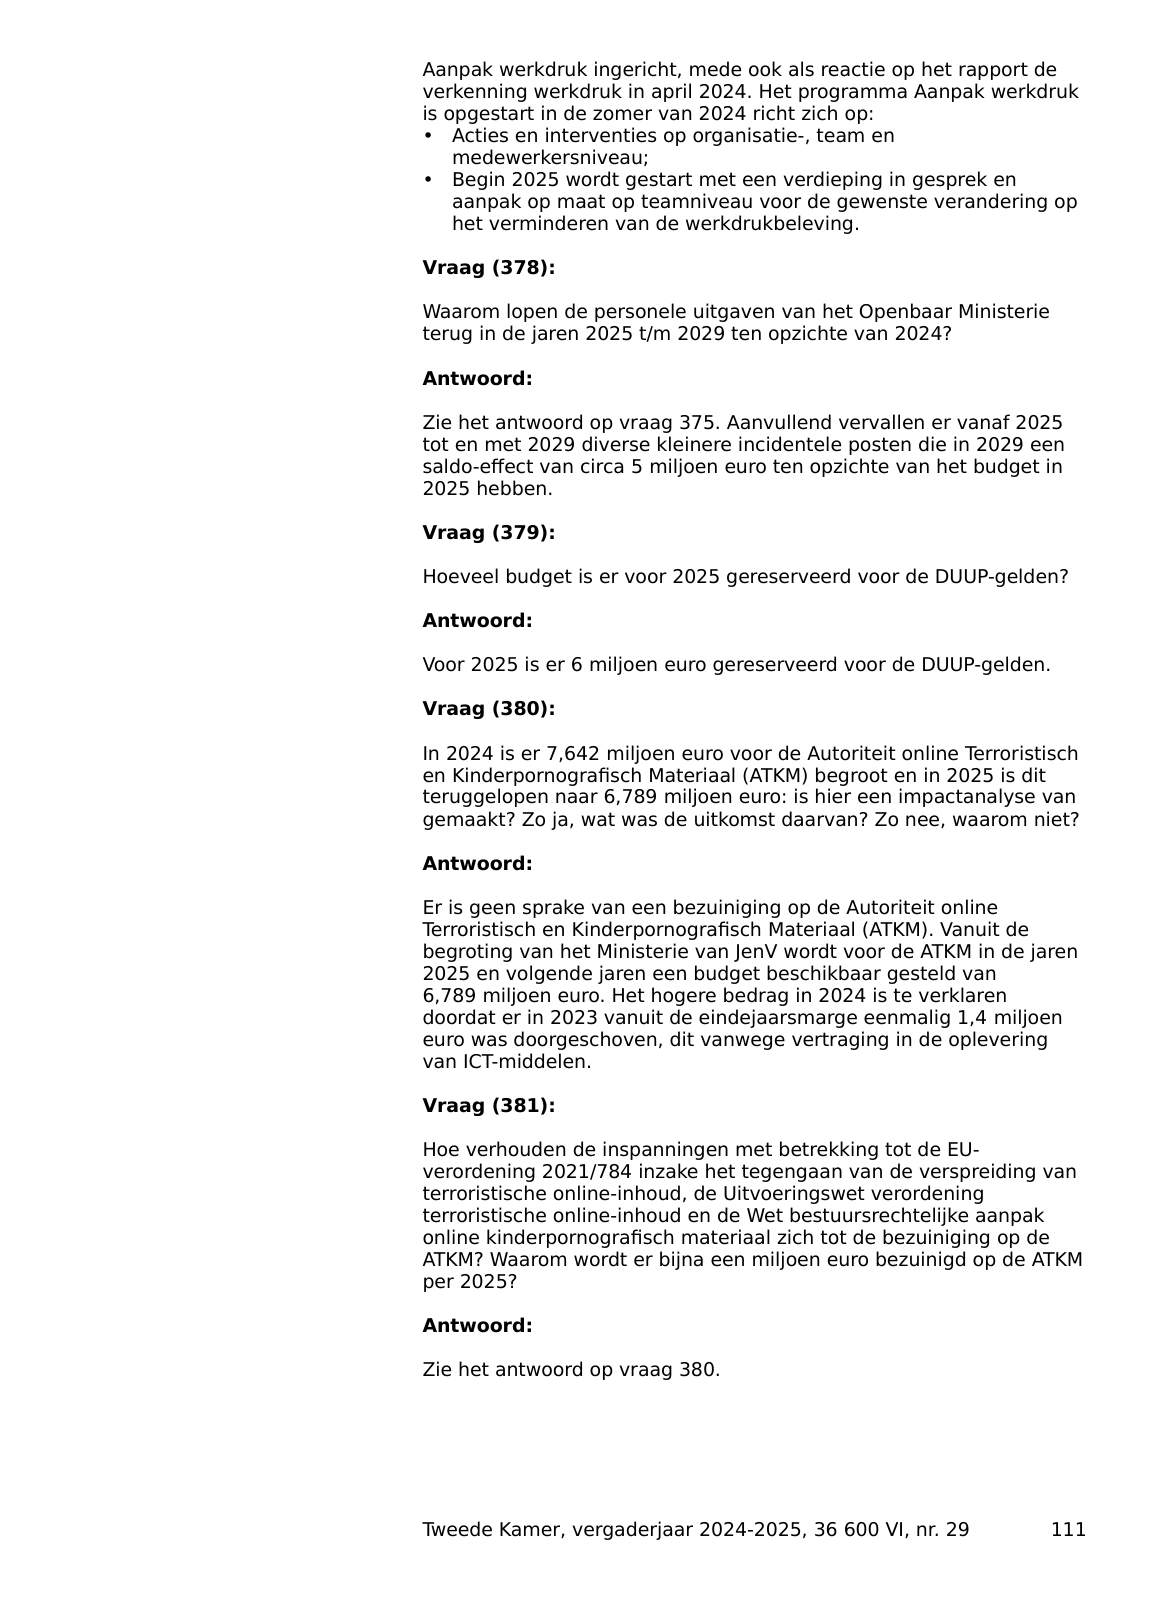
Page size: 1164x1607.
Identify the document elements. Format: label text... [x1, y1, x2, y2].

text Hoe verhouden de inspanningen met betrekking tot de EU-verordening 2021/784 inzake het tegengaan van de verspreiding van terroristische online-inhoud, de Uitvoeringswet verordening terroristische online-inhoud en de Wet bestuursrechtelijke aanpak online kinderpornografisch materiaal zich tot de bezuiniging op de ATKM? Waarom wordt er bijna een miljoen euro bezuinigd op de ATKM per 2025? [422, 1139, 1087, 1293]
subtitle Vraag (380): [422, 698, 1087, 720]
text Aanpak werkdruk ingericht, mede ook als reactie op het rapport de verkenning werkdruk in april 2024. Het programma Aanpak werkdruk is opgestart in de zomer van 2024 richt zich op: [422, 59, 1087, 125]
subtitle Antwoord: [422, 610, 1087, 632]
text Er is geen sprake van een bezuiniging op de Autoriteit online Terroristisch en Kinderpornografisch Materiaal (ATKM). Vanuit de begroting van het Ministerie van JenV wordt voor de ATKM in de jaren 2025 en volgende jaren een budget beschikbaar gesteld van 6,789 miljoen euro. Het hogere bedrag in 2024 is te verklaren doordat er in 2023 vanuit de eindejaarsmarge eenmalig 1,4 miljoen euro was doorgeschoven, dit vanwege vertraging in de oplevering van ICT-middelen. [422, 897, 1087, 1073]
subtitle Antwoord: [422, 1315, 1087, 1337]
subtitle Antwoord: [422, 367, 1087, 389]
text In 2024 is er 7,642 miljoen euro voor de Autoriteit online Terroristisch en Kinderpornografisch Materiaal (ATKM) begroot en in 2025 is dit teruggelopen naar 6,789 miljoen euro: is hier een impactanalyse van gemaakt? Zo ja, wat was de uitkomst daarvan? Zo nee, waarom niet? [422, 742, 1087, 830]
subtitle Vraag (378): [422, 257, 1087, 279]
text Waarom lopen de personele uitgaven van het Openbaar Ministerie terug in de jaren 2025 t/m 2029 ten opzichte van 2024? [422, 301, 1087, 345]
text Voor 2025 is er 6 miljoen euro gereserveerd voor de DUUP-gelden. [422, 654, 1087, 676]
text Hoeveel budget is er voor 2025 gereserveerd voor de DUUP-gelden? [422, 566, 1087, 588]
text • Begin 2025 wordt gestart met een verdieping in gesprek en aanpak op maat op teamniveau voor de gewenste verandering op het verminderen van de werkdrukbeleving. [422, 169, 1087, 235]
text • Acties en interventies op organisatie-, team en medewerkersniveau; [422, 125, 1087, 169]
subtitle Vraag (379): [422, 522, 1087, 544]
subtitle Vraag (381): [422, 1095, 1087, 1117]
text Zie het antwoord op vraag 380. [422, 1359, 1087, 1381]
subtitle Antwoord: [422, 853, 1087, 874]
text Zie het antwoord op vraag 375. Aanvullend vervallen er vanaf 2025 tot en met 2029 diverse kleinere incidentele posten die in 2029 een saldo-effect van circa 5 miljoen euro ten opzichte van het budget in 2025 hebben. [422, 412, 1087, 499]
